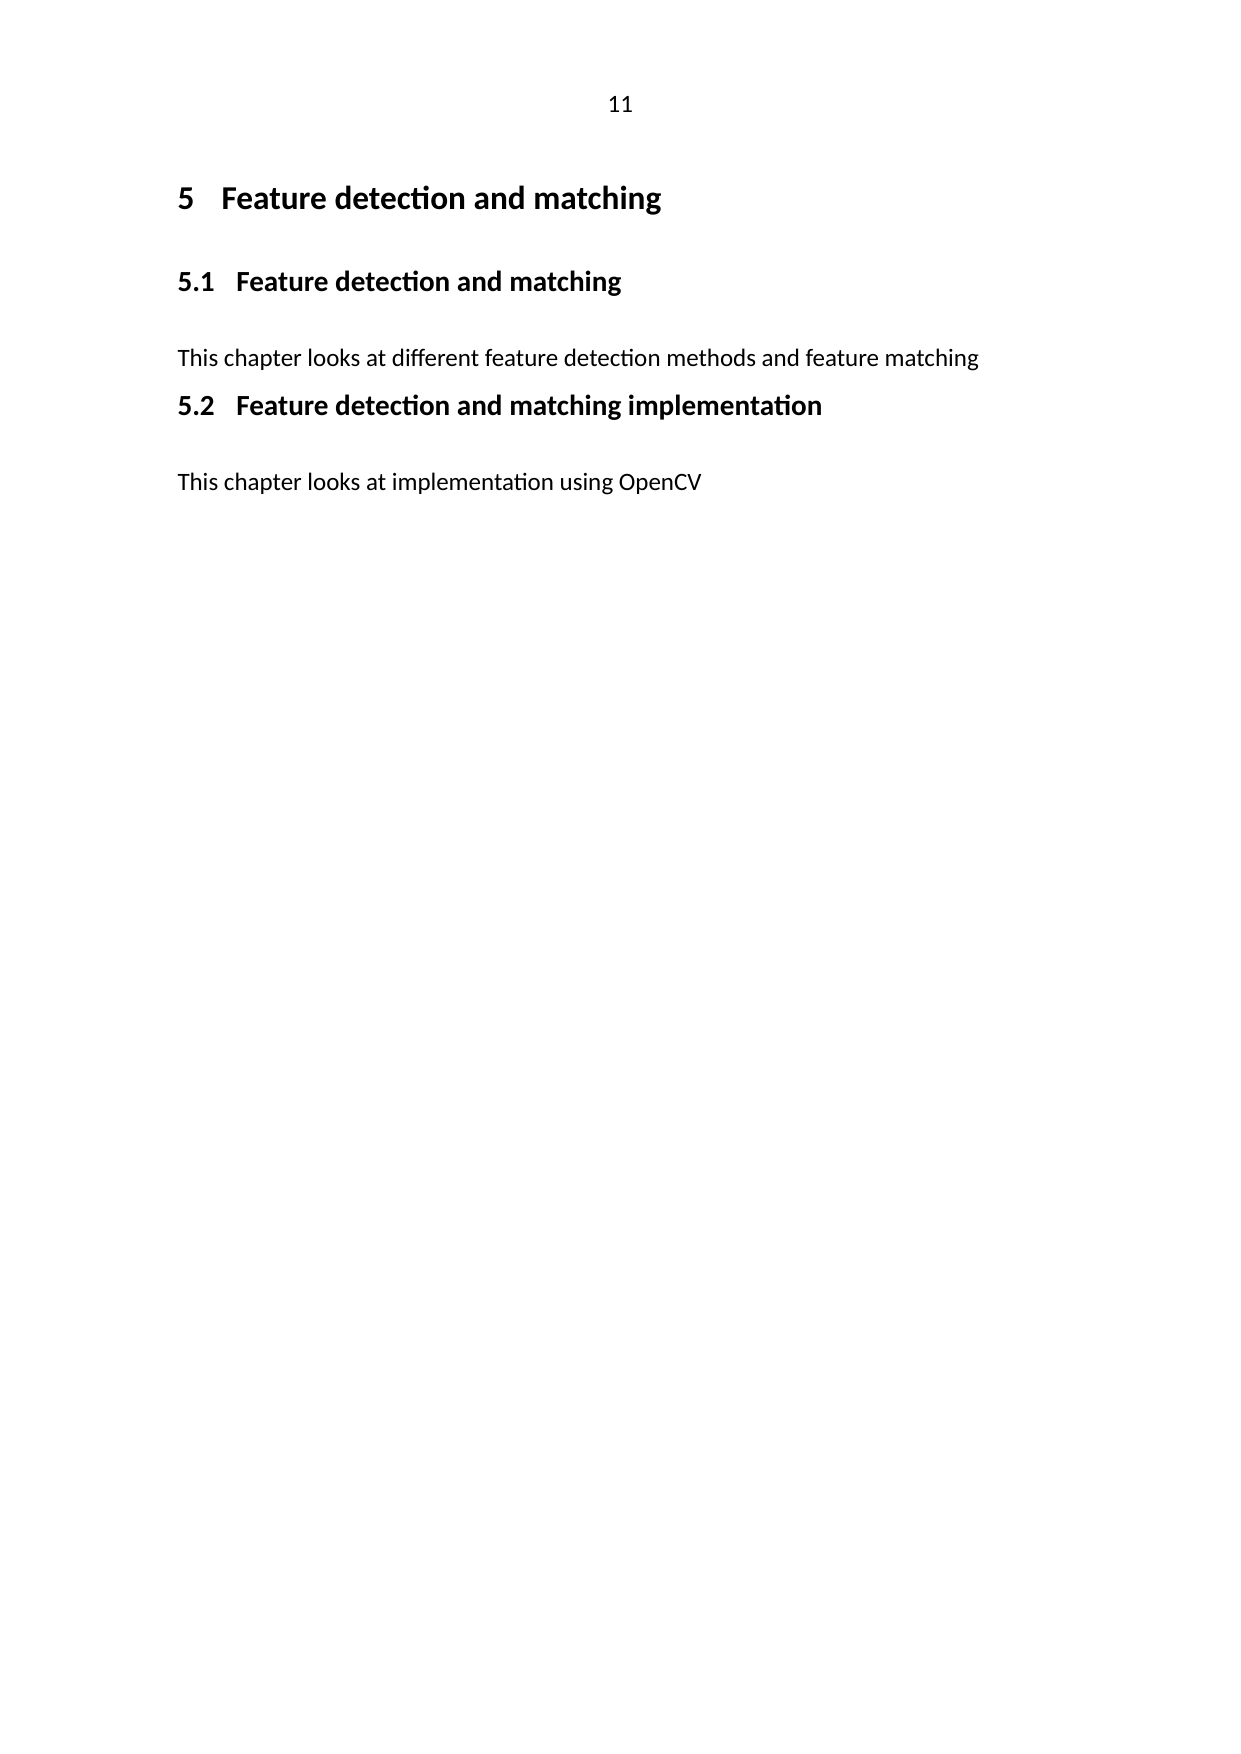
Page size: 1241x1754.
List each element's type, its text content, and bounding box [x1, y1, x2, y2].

text This chapter looks at implementation using OpenCV [177, 466, 1063, 496]
subtitle Feature detection and matching [177, 263, 1063, 299]
subtitle Feature detection and matching [177, 177, 1063, 218]
subtitle Feature detection and matching implementation [177, 387, 1063, 423]
text This chapter looks at different feature detection methods and feature matching [177, 342, 1063, 372]
